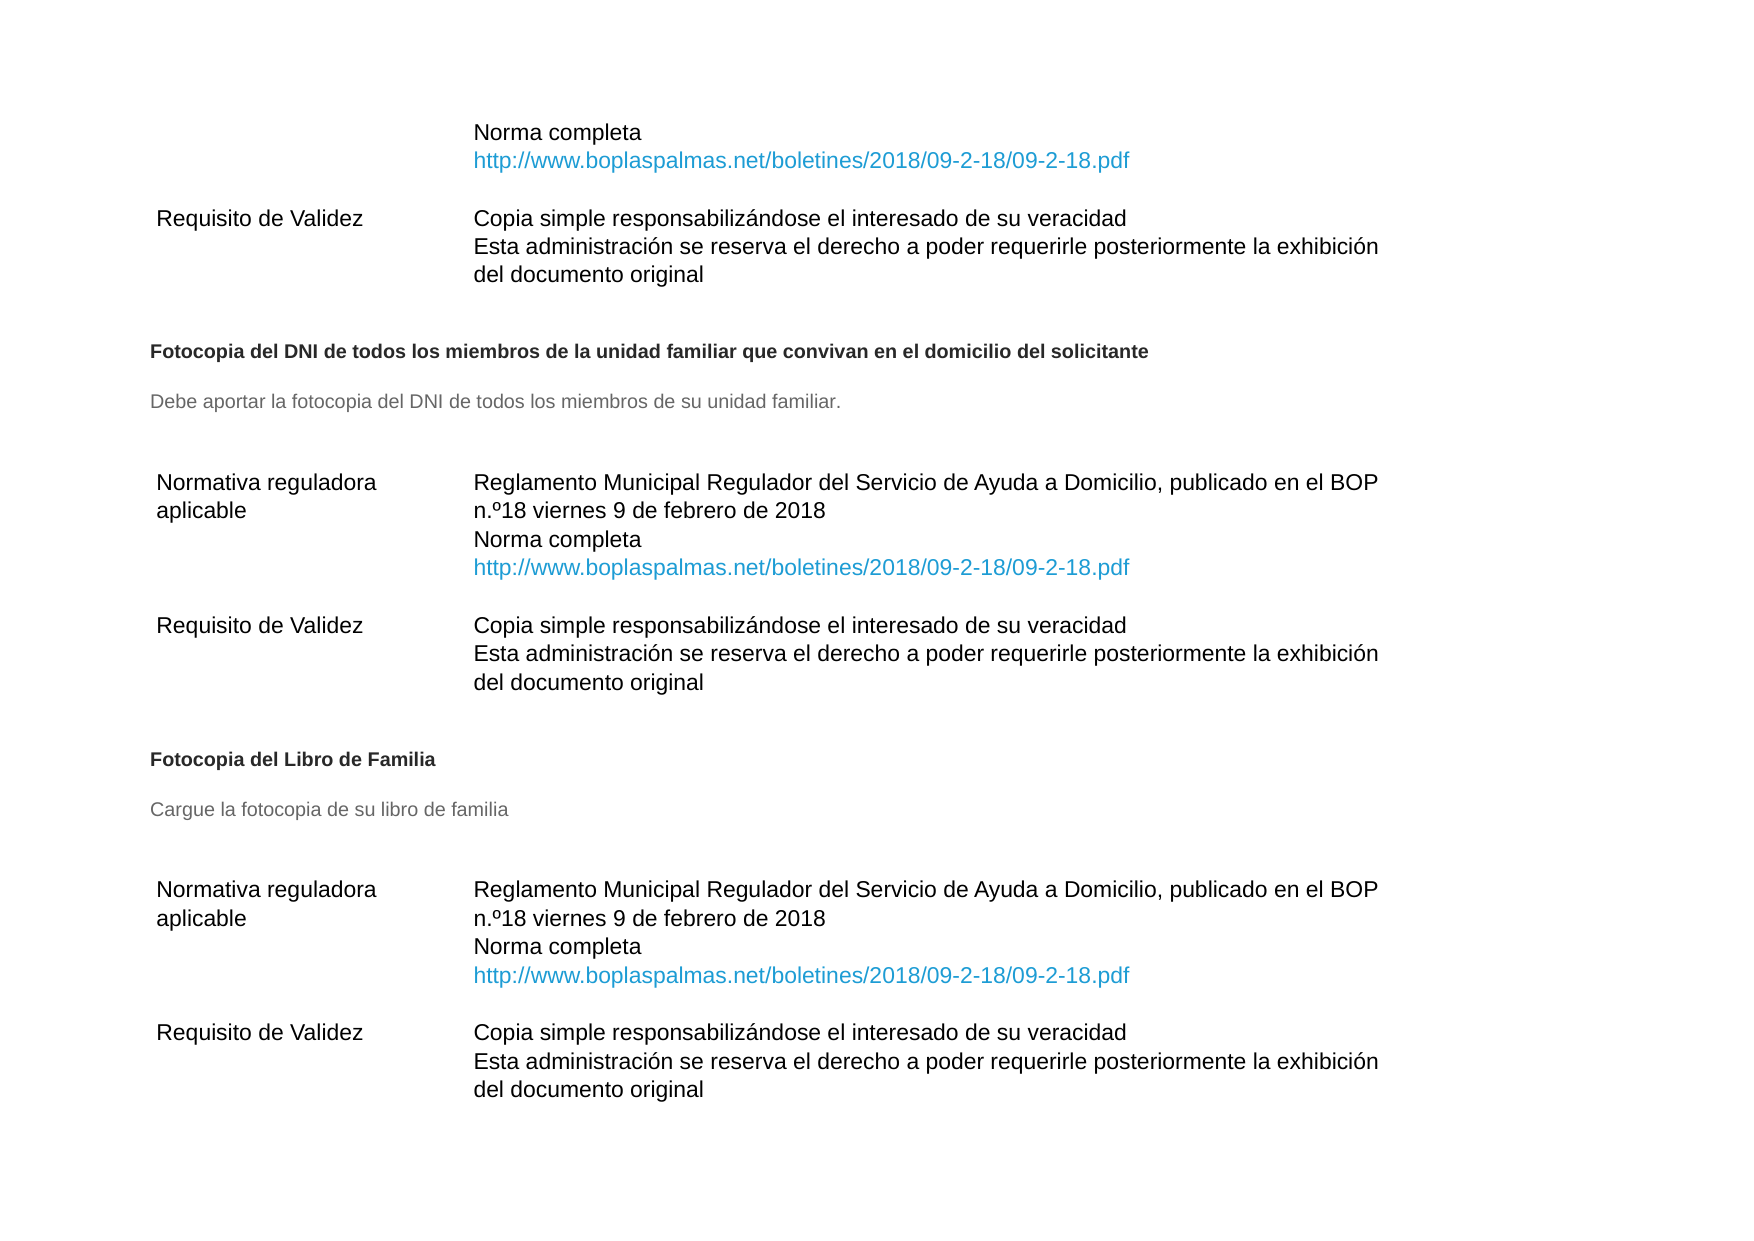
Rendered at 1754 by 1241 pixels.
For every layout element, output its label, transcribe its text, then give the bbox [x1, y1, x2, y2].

table_header Reglamento Municipal Regulador del Servicio de Ayuda a Domicilio, publicado en el BOP n.º18 viernes 9 de febrero de 2018 Norma completa http://www.boplaspalmas.net/boletines/2018/09-2-18/09-2-18.pdf [467, 463, 1403, 606]
table_cell Requisito de Validez [150, 1013, 467, 1127]
text Debe aportar la fotocopia del DNI de todos los miembros de su unidad familiar. [150, 363, 1604, 413]
table_header [150, 112, 467, 198]
table_header Norma completa http://www.boplaspalmas.net/boletines/2018/09-2-18/09-2-18.pdf [467, 112, 1403, 198]
table_header Normativa reguladora aplicable [150, 870, 467, 1013]
table_cell Copia simple responsabilizándose el interesado de su veracidad Esta administración se reserva el derecho a poder requerirle posteriormente la exhibición del documento original [467, 198, 1403, 313]
table_cell Copia simple responsabilizándose el interesado de su veracidad Esta administración se reserva el derecho a poder requerirle posteriormente la exhibición del documento original [467, 606, 1403, 720]
table_cell Requisito de Validez [150, 198, 467, 313]
text Cargue la fotocopia de su libro de familia [150, 770, 1604, 820]
text Fotocopia del Libro de Familia [150, 720, 1604, 770]
table_header Normativa reguladora aplicable [150, 463, 467, 606]
table_header Reglamento Municipal Regulador del Servicio de Ayuda a Domicilio, publicado en el BOP n.º18 viernes 9 de febrero de 2018 Norma completa http://www.boplaspalmas.net/boletines/2018/09-2-18/09-2-18.pdf [467, 870, 1403, 1013]
table_cell Copia simple responsabilizándose el interesado de su veracidad Esta administración se reserva el derecho a poder requerirle posteriormente la exhibición del documento original [467, 1013, 1403, 1127]
text Fotocopia del DNI de todos los miembros de la unidad familiar que convivan en el domicilio del solicitante [150, 313, 1604, 363]
table_cell Requisito de Validez [150, 606, 467, 720]
